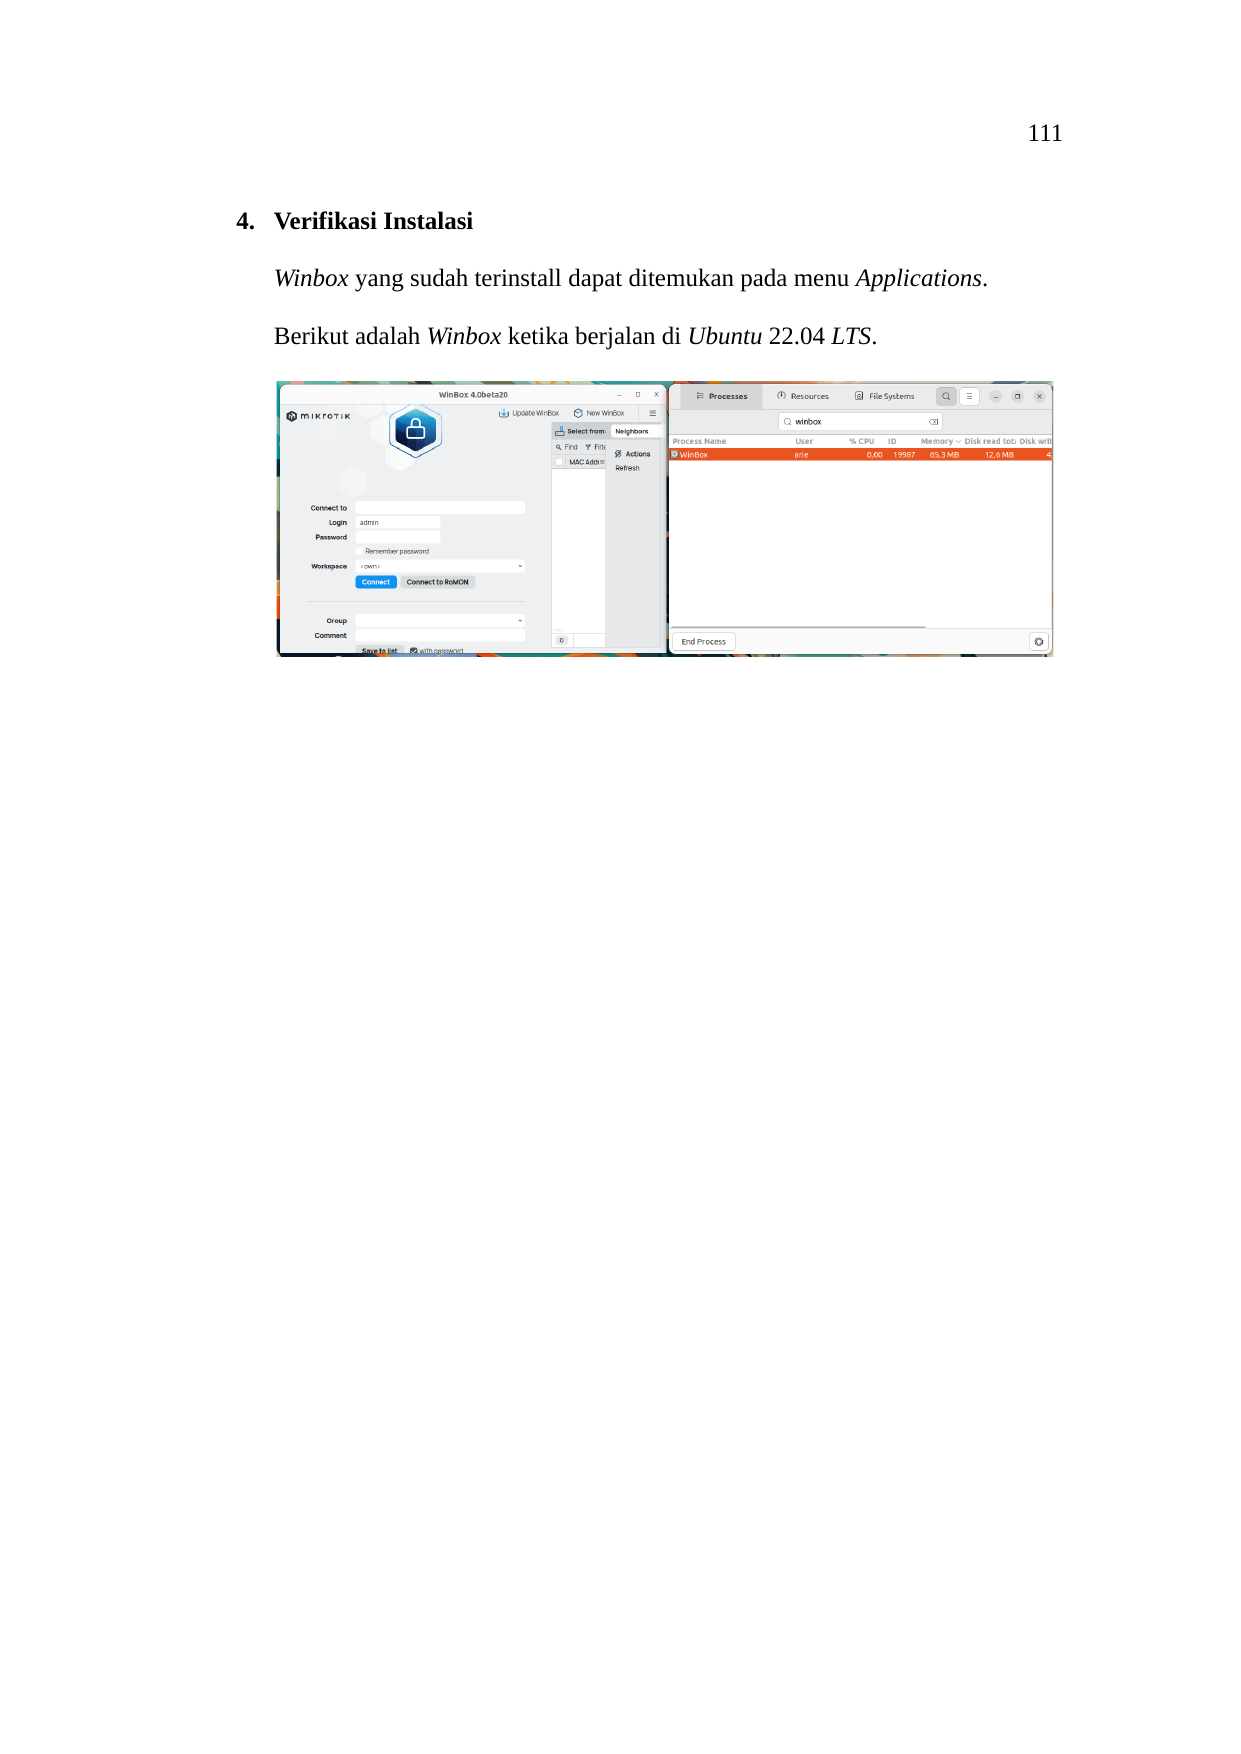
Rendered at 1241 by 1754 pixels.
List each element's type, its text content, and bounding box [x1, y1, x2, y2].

picture [276, 381, 1054, 657]
list Winbox yang sudah terinstall dapat ditemukan pada menu Applications. [236, 263, 1063, 292]
list Berikut adalah Winbox ketika berjalan di Ubuntu 22.04 LTS. [236, 321, 1063, 350]
list Verifikasi Instalasi [236, 206, 1063, 235]
